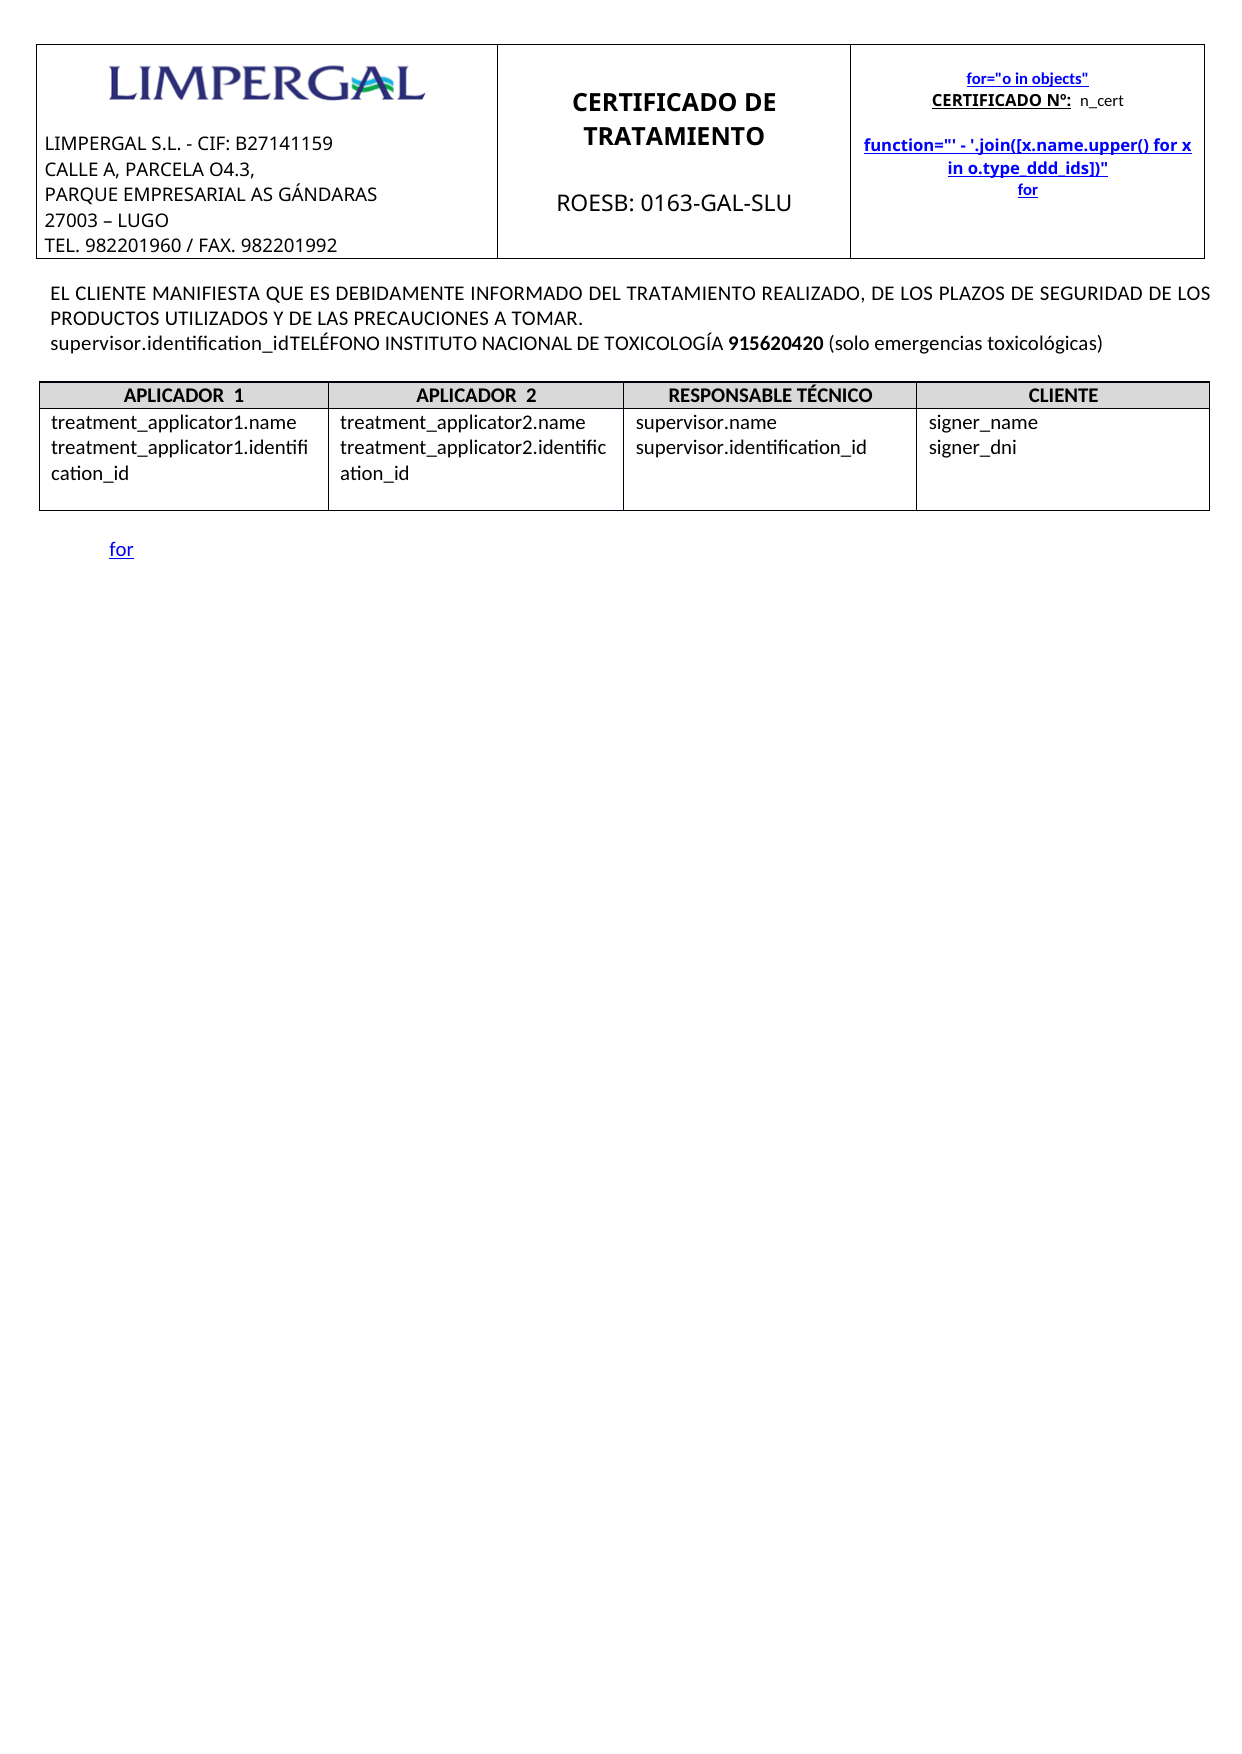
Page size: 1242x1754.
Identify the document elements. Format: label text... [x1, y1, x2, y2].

table_header RESPONSABLE TÉCNICO [624, 383, 916, 408]
table_cell supervisor.name supervisor.identification_id [624, 409, 916, 510]
picture [107, 45, 428, 104]
table_header APLICADOR 2 [329, 383, 623, 408]
table_header CLIENTE [917, 383, 1209, 408]
table_header APLICADOR 1 [40, 383, 328, 408]
table_cell treatment_applicator1.name treatment_applicator1.identification_id [40, 409, 328, 510]
text for [35, 536, 1212, 562]
table_cell signer_name signer_dni [917, 409, 1209, 510]
table_cell treatment_applicator2.name treatment_applicator2.identification_id [329, 409, 623, 510]
text supervisor.identification_idTELÉFONO INSTITUTO NACIONAL DE TOXICOLOGÍA 915620420 (solo emergencias toxicológicas) [50, 331, 1212, 356]
text EL CLIENTE MANIFIESTA QUE ES DEBIDAMENTE INFORMADO DEL TRATAMIENTO REALIZADO, DE LOS PLAZOS DE SEGURIDAD DE LOS PRODUCTOS UTILIZADOS Y DE LAS PRECAUCIONES A TOMAR. [50, 280, 1212, 331]
